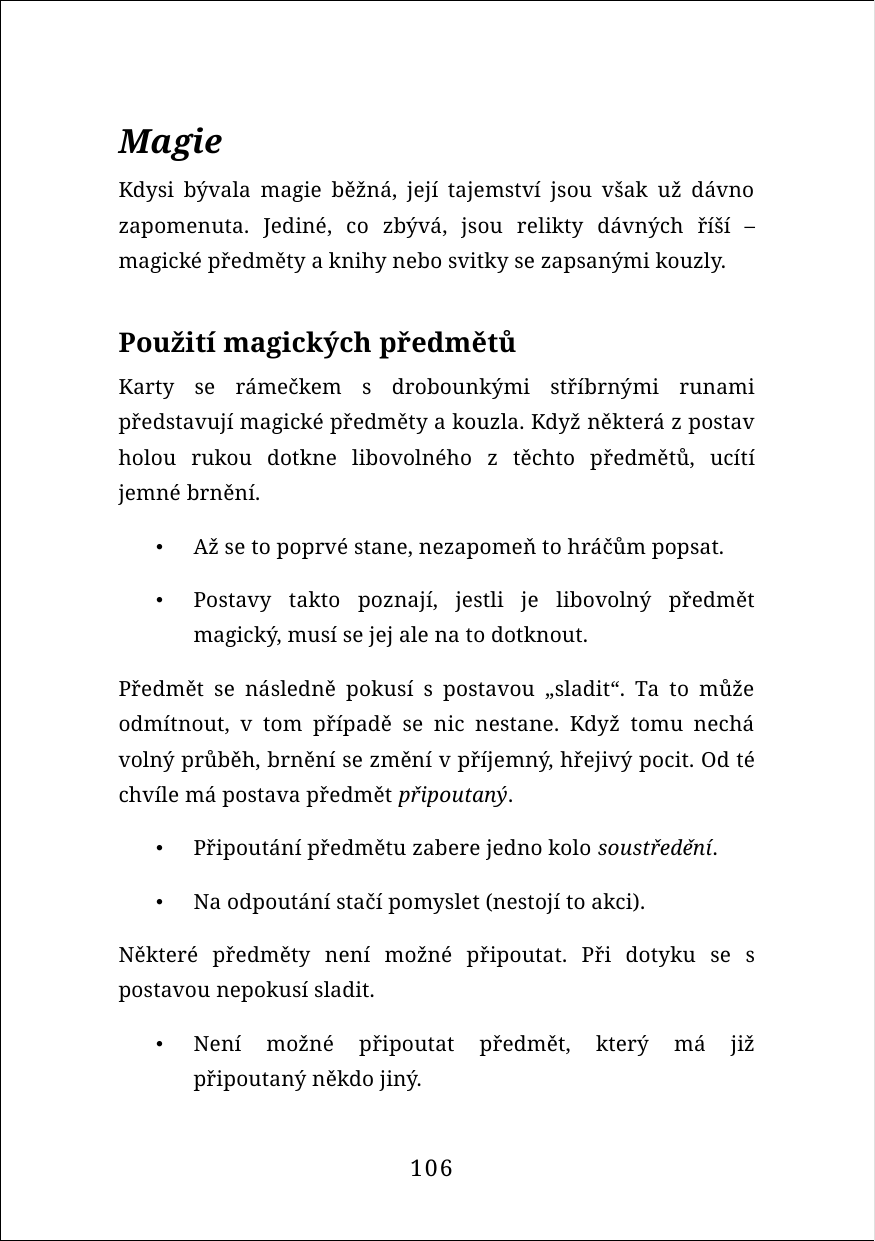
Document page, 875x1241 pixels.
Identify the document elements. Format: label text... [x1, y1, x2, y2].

subtitle Magie [118, 118, 756, 164]
list Až se to poprvé stane, nezapomeň to hráčům popsat. [156, 532, 756, 560]
text Kdysi bývala magie běžná, její tajemství jsou však už dávno zapomenuta. Jediné, co zbývá, jsou relikty dávných říší – magické předměty a knihy nebo svitky se zapsanými kouzly. [118, 175, 756, 275]
subtitle Použití magických předmětů [118, 323, 756, 360]
text Některé předměty není možné připoutat. Při dotyku se s postavou nepokusí sladit. [118, 940, 756, 1004]
list Připoutání předmětu zabere jedno kolo soustředění. [156, 833, 756, 862]
list Není možné připoutat předmět, který má již připoutaný někdo jiný. [156, 1029, 756, 1093]
list Na odpoutání stačí pomyslet (nestojí to akci). [156, 887, 756, 915]
list Postavy takto poznají, jestli je libovolný předmět magický, musí se jej ale na to dotknout. [156, 585, 756, 649]
text Předmět se následně pokusí s postavou „sladit“. Ta to může odmítnout, v tom případě se nic nestane. Když tomu nechá volný průběh, brnění se změní v příjemný, hřejivý pocit. Od té chvíle má postava předmět připoutaný. [118, 674, 756, 809]
text Karty se rámečkem s drobounkými stříbrnými runami představují magické předměty a kouzla. Když některá z postav holou rukou dotkne libovolného z těchto předmětů, ucítí jemné brnění. [118, 372, 756, 507]
